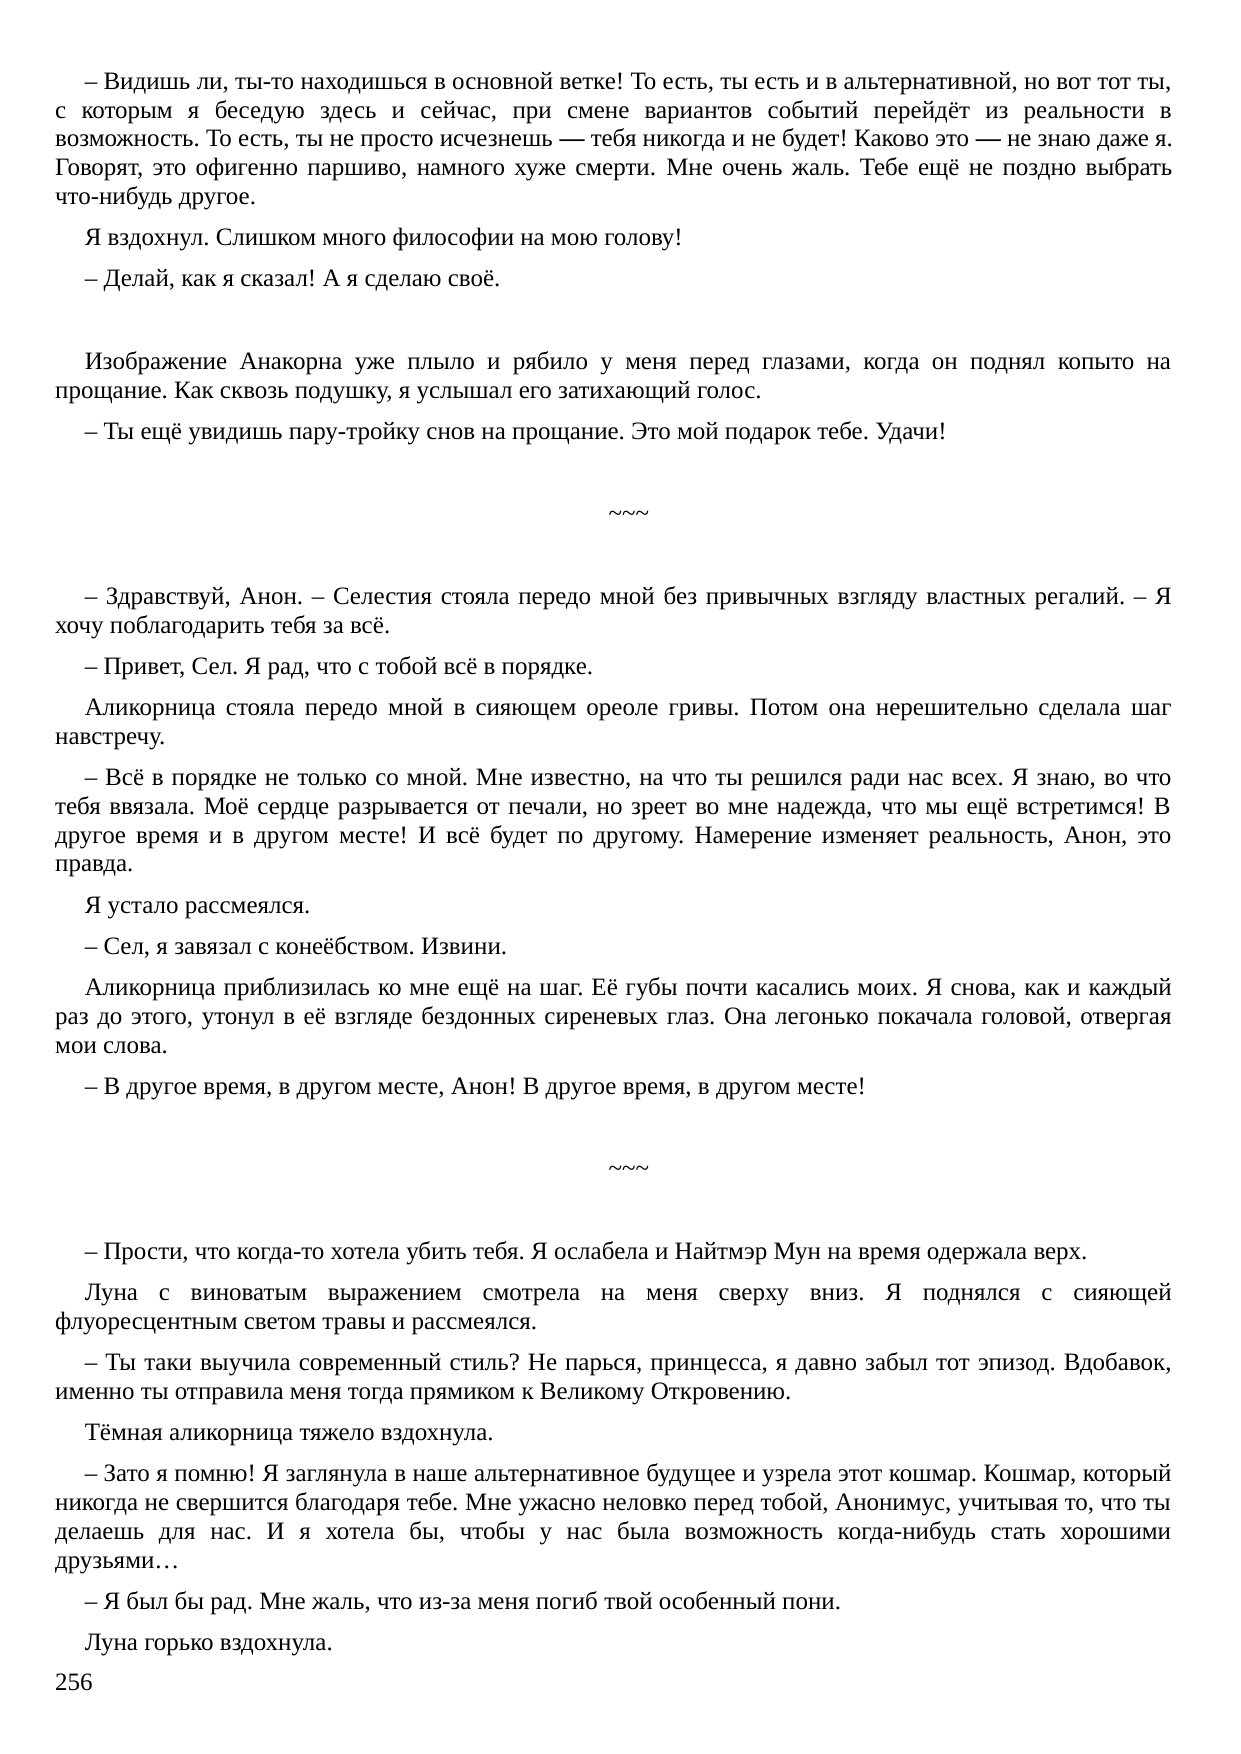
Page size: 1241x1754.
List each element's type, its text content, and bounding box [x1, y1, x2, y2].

text – Зато я помню! Я заглянула в наше альтернативное будущее и узрела этот кошмар. Кошмар, который никогда не свершится благодаря тебе. Мне ужасно неловко перед тобой, Анонимус, учитывая то, что ты делаешь для нас. И я хотела бы, чтобы у нас была возможность когда-нибудь стать хорошими друзьями… [55, 1458, 1173, 1573]
text Аликорница стояла передо мной в сияющем ореоле гривы. Потом она нерешительно сделала шаг навстречу. [55, 692, 1173, 750]
text Изображение Анакорна уже плыло и рябило у меня перед глазами, когда он поднял копыто на прощание. Как сквозь подушку, я услышал его затихающий голос. [55, 346, 1173, 403]
text Тёмная аликорница тяжело вздохнула. [55, 1417, 1173, 1446]
text – Прости, что когда-то хотела убить тебя. Я ослабела и Найтмэр Мун на время одержала верх. [55, 1236, 1173, 1265]
text – Здравствуй, Анон. – Селестия стояла передо мной без привычных взгляду властных регалий. – Я хочу поблагодарить тебя за всё. [55, 581, 1173, 638]
text Луна с виноватым выражением смотрела на меня сверху вниз. Я поднялся с сияющей флуоресцентным светом травы и рассмеялся. [55, 1277, 1173, 1335]
text – Ты таки выучила современный стиль? Не парься, принцесса, я давно забыл тот эпизод. Вдобавок, именно ты отправила меня тогда прямиком к Великому Откровению. [55, 1347, 1173, 1405]
text ~~~ [55, 1153, 1173, 1182]
text – В другое время, в другом месте, Анон! В другое время, в другом месте! [55, 1071, 1173, 1100]
text Я вздохнул. Слишком много философии на мою голову! [55, 222, 1173, 251]
text – Видишь ли, ты-то находишься в основной ветке! То есть, ты есть и в альтернативной, но вот тот ты, с которым я беседую здесь и сейчас, при смене вариантов событий перейдёт из реальности в возможность. То есть, ты не просто исчезнешь — тебя никогда и не будет! Каково это — не знаю даже я. Говорят, это офигенно паршиво, намного хуже смерти. Мне очень жаль. Тебе ещё не поздно выбрать что-нибудь другое. [55, 66, 1173, 210]
text – Ты ещё увидишь пару-тройку снов на прощание. Это мой подарок тебе. Удачи! [55, 416, 1173, 445]
text Луна горько вздохнула. [55, 1627, 1173, 1656]
text – Сел, я завязал с конеёбством. Извини. [55, 931, 1173, 960]
text Я устало рассмеялся. [55, 890, 1173, 918]
text – Привет, Сел. Я рад, что с тобой всё в порядке. [55, 651, 1173, 680]
text Аликорница приблизилась ко мне ещё на шаг. Её губы почти касались моих. Я снова, как и каждый раз до этого, утонул в её взгляде бездонных сиреневых глаз. Она легонько покачала головой, отвергая мои слова. [55, 972, 1173, 1058]
text – Делай, как я сказал! А я сделаю своё. [55, 263, 1173, 292]
text ~~~ [55, 498, 1173, 527]
text – Я был бы рад. Мне жаль, что из-за меня погиб твой особенный пони. [55, 1586, 1173, 1615]
text – Всё в порядке не только со мной. Мне известно, на что ты решился ради нас всех. Я знаю, во что тебя ввязала. Моё сердце разрывается от печали, но зреет во мне надежда, что мы ещё встретимся! В другое время и в другом месте! И всё будет по другому. Намерение изменяет реальность, Анон, это правда. [55, 762, 1173, 877]
